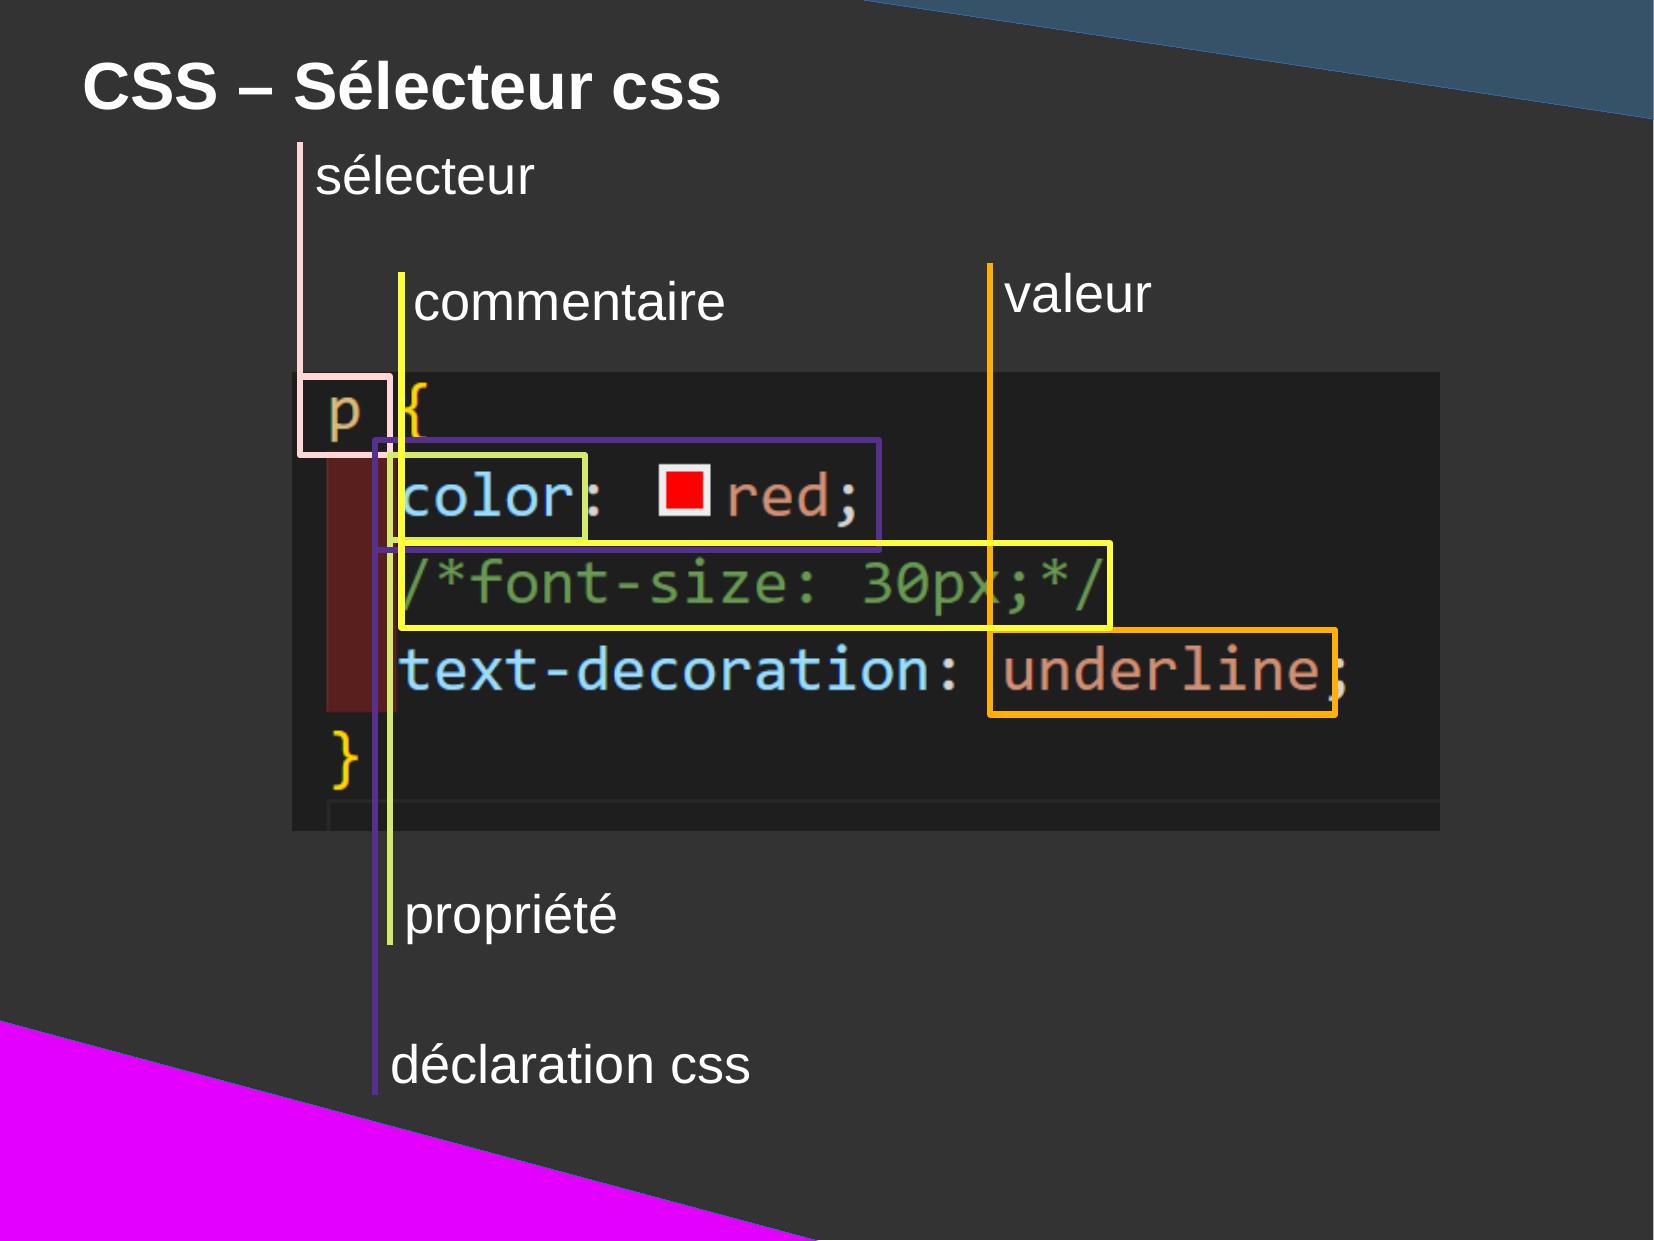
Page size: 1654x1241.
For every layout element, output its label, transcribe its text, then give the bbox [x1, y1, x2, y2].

picture [405, 458, 582, 537]
picture [405, 443, 876, 540]
title valeur [1004, 263, 1245, 355]
picture [378, 553, 387, 831]
picture [378, 458, 387, 547]
picture [393, 372, 1440, 831]
title propriété [404, 884, 645, 976]
picture [303, 372, 398, 437]
picture [993, 633, 1332, 711]
text_box [864, 0, 1654, 119]
picture [378, 443, 387, 452]
picture [292, 372, 372, 831]
title CSS – Sélecteur css [82, 49, 1571, 152]
title déclaration css [390, 1034, 796, 1126]
picture [303, 380, 387, 452]
title commentaire [413, 271, 744, 363]
picture [405, 546, 987, 625]
picture [993, 546, 1107, 625]
picture [393, 443, 398, 452]
text_box [0, 1020, 819, 1241]
title sélecteur [314, 145, 645, 237]
picture [393, 458, 398, 537]
picture [405, 372, 987, 540]
